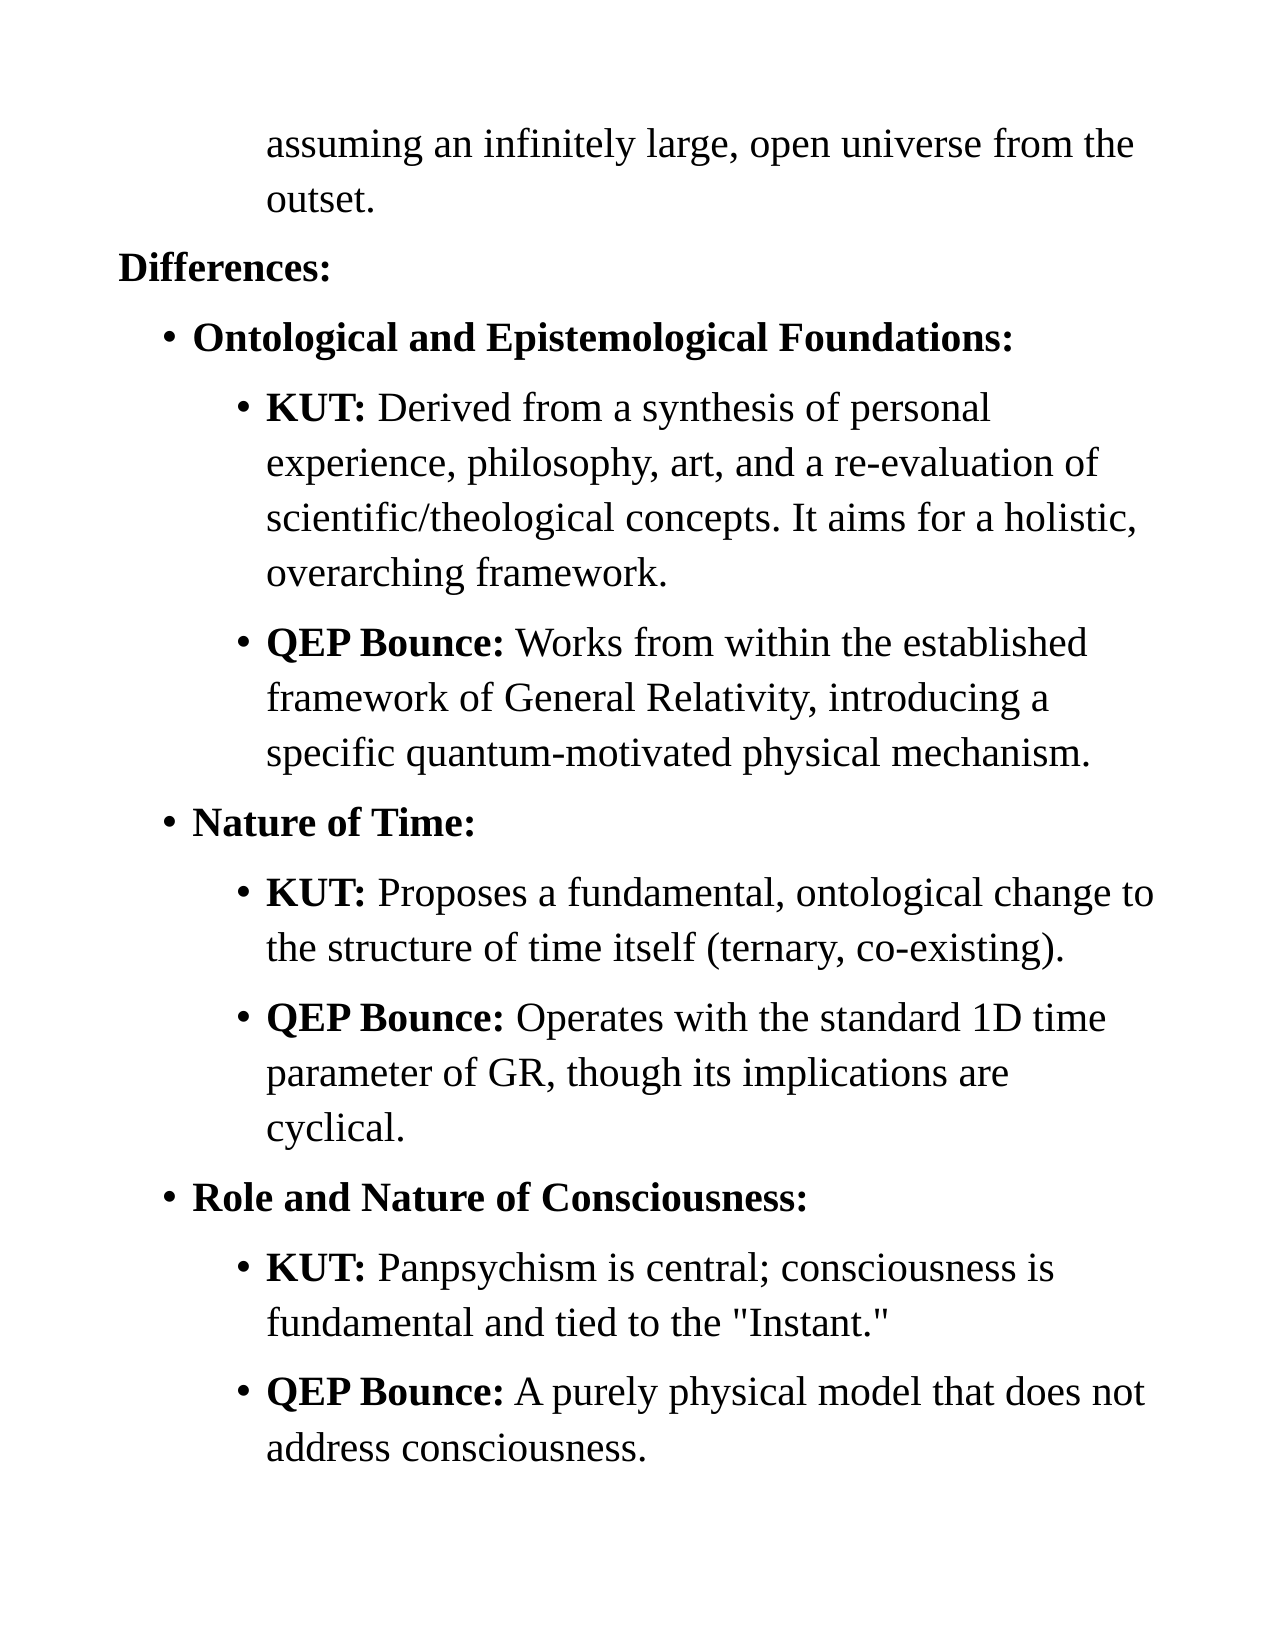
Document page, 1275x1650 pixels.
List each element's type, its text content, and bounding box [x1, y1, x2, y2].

list KUT: Panpsychism is central; consciousness is fundamental and tied to the "Instant." [236, 1242, 1157, 1345]
list Ontological and Epistemological Foundations: [162, 313, 1157, 361]
text Differences: [118, 243, 1157, 291]
list QEP Bounce: A purely physical model that does not address consciousness. [236, 1367, 1157, 1470]
list QEP Bounce: Operates with the standard 1D time parameter of GR, though its implications are cyclical. [236, 992, 1157, 1150]
list Nature of Time: [162, 797, 1157, 846]
list QEP Bounce: Works from within the established framework of General Relativity, introducing a specific quantum-motivated physical mechanism. [236, 617, 1157, 776]
list assuming an infinitely large, open universe from the outset. [236, 118, 1157, 221]
list KUT: Derived from a synthesis of personal experience, philosophy, art, and a re-evaluation of scientific/theological concepts. It aims for a holistic, overarching framework. [236, 382, 1157, 596]
list KUT: Proposes a fundamental, ontological change to the structure of time itself (ternary, co-existing). [236, 867, 1157, 970]
list Role and Nature of Consciousness: [162, 1172, 1157, 1220]
